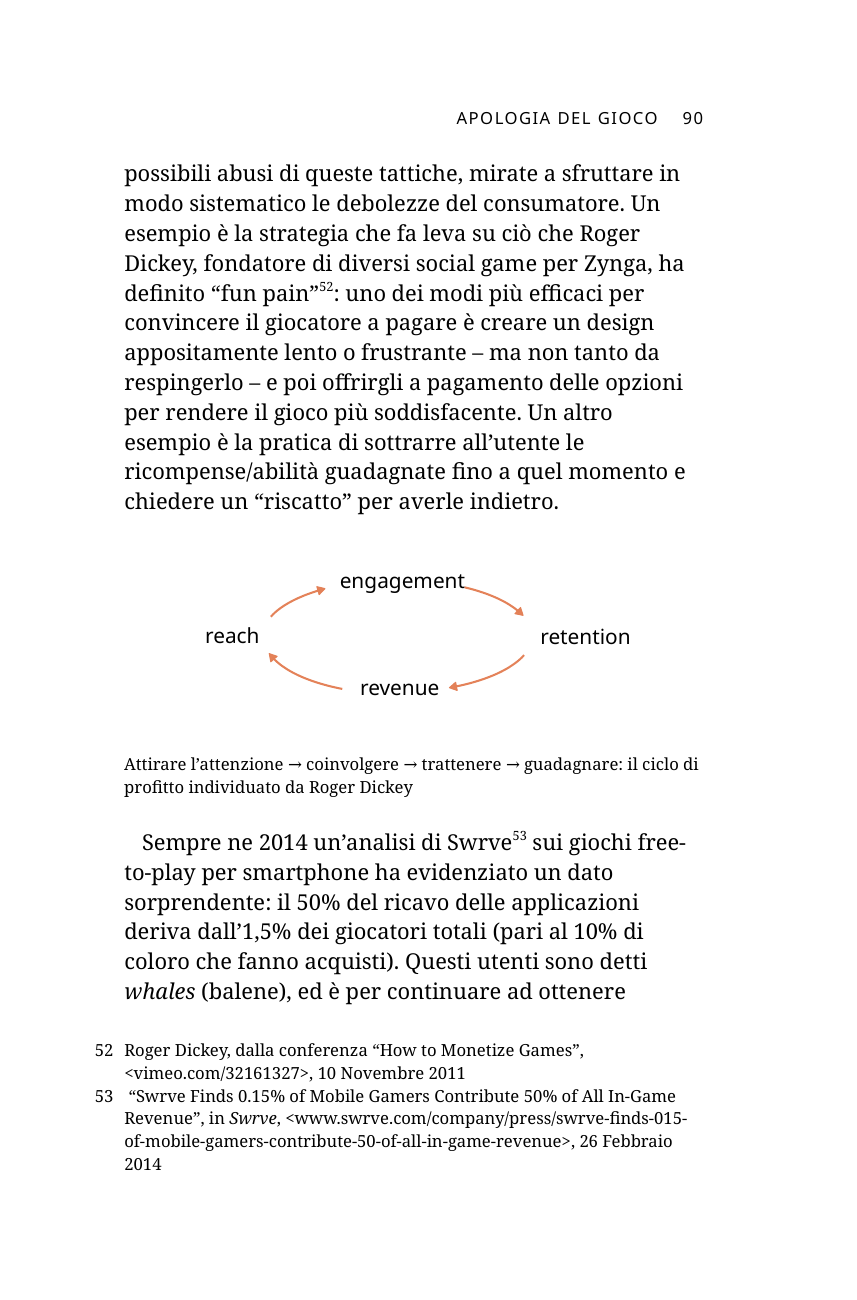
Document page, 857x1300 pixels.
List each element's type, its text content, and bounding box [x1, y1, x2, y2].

text Roger Dickey, dalla conferenza “How to Monetize Games”, <vimeo.com/32161327>, 10 Novembre 2011 [94, 1039, 703, 1084]
text “Swrve Finds 0.15% of Mobile Gamers Contribute 50% of All In-Game Revenue”, in Swrve, <www.swrve.com/company/press/swrve-finds-015-of-mobile-gamers-contribute-50-of-all-in-game-revenue>, 26 Febbraio 2014 [94, 1084, 703, 1175]
text possibili abusi di queste tattiche, mirate a sfruttare in modo sistematico le debolezze del consumatore. Un esempio è la strategia che fa leva su ciò che Roger Dickey, fondatore di diversi social game per Zynga, ha definito “fun pain”: uno dei modi più efficaci per convincere il giocatore a pagare è creare un design appositamente lento o frustrante – ma non tanto da respingerlo – e poi offrirgli a pagamento delle opzioni per rendere il gioco più soddisfacente. Un altro esempio è la pratica di sottrarre all’utente le ricompense/abilità guadagnate fino a quel momento e chiedere un “riscatto” per averle indietro. [124, 158, 703, 516]
text Sempre ne 2014 un’analisi di Swrve sui giochi free-to-play per smartphone ha evidenziato un dato sorprendente: il 50% del ricavo delle applicazioni deriva dall’1,5% dei giocatori totali (pari al 10% di coloro che fanno acquisti). Questi utenti sono detti whales (balene), ed è per continuare ad ottenere profitto da loro che la dipendenza è diventata un ideale cui puntare. [124, 516, 703, 1006]
